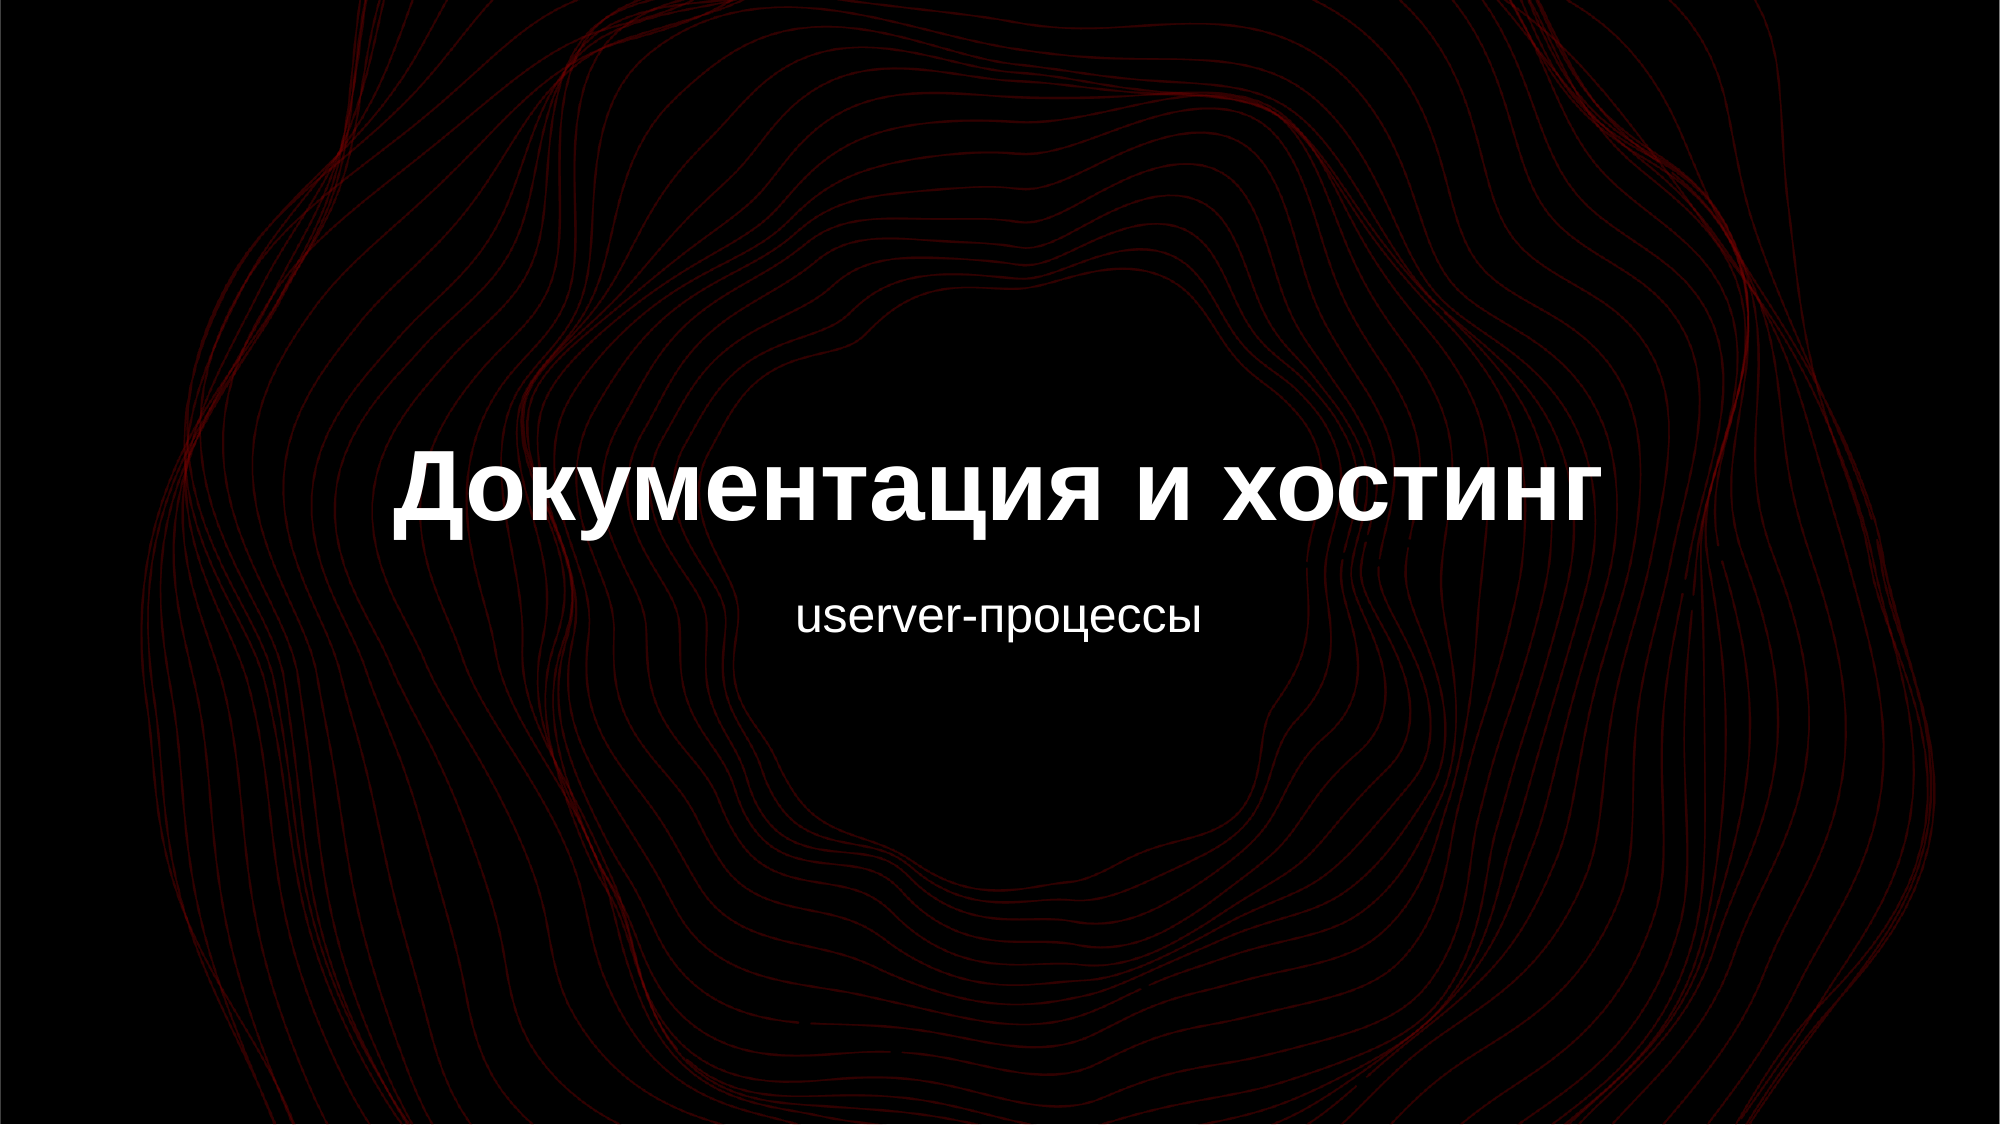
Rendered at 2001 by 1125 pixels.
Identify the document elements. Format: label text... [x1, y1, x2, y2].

list userver-процессы [136, 582, 1862, 819]
title Документация и хостинг [136, 431, 1862, 543]
picture [0, 0, 2001, 1125]
